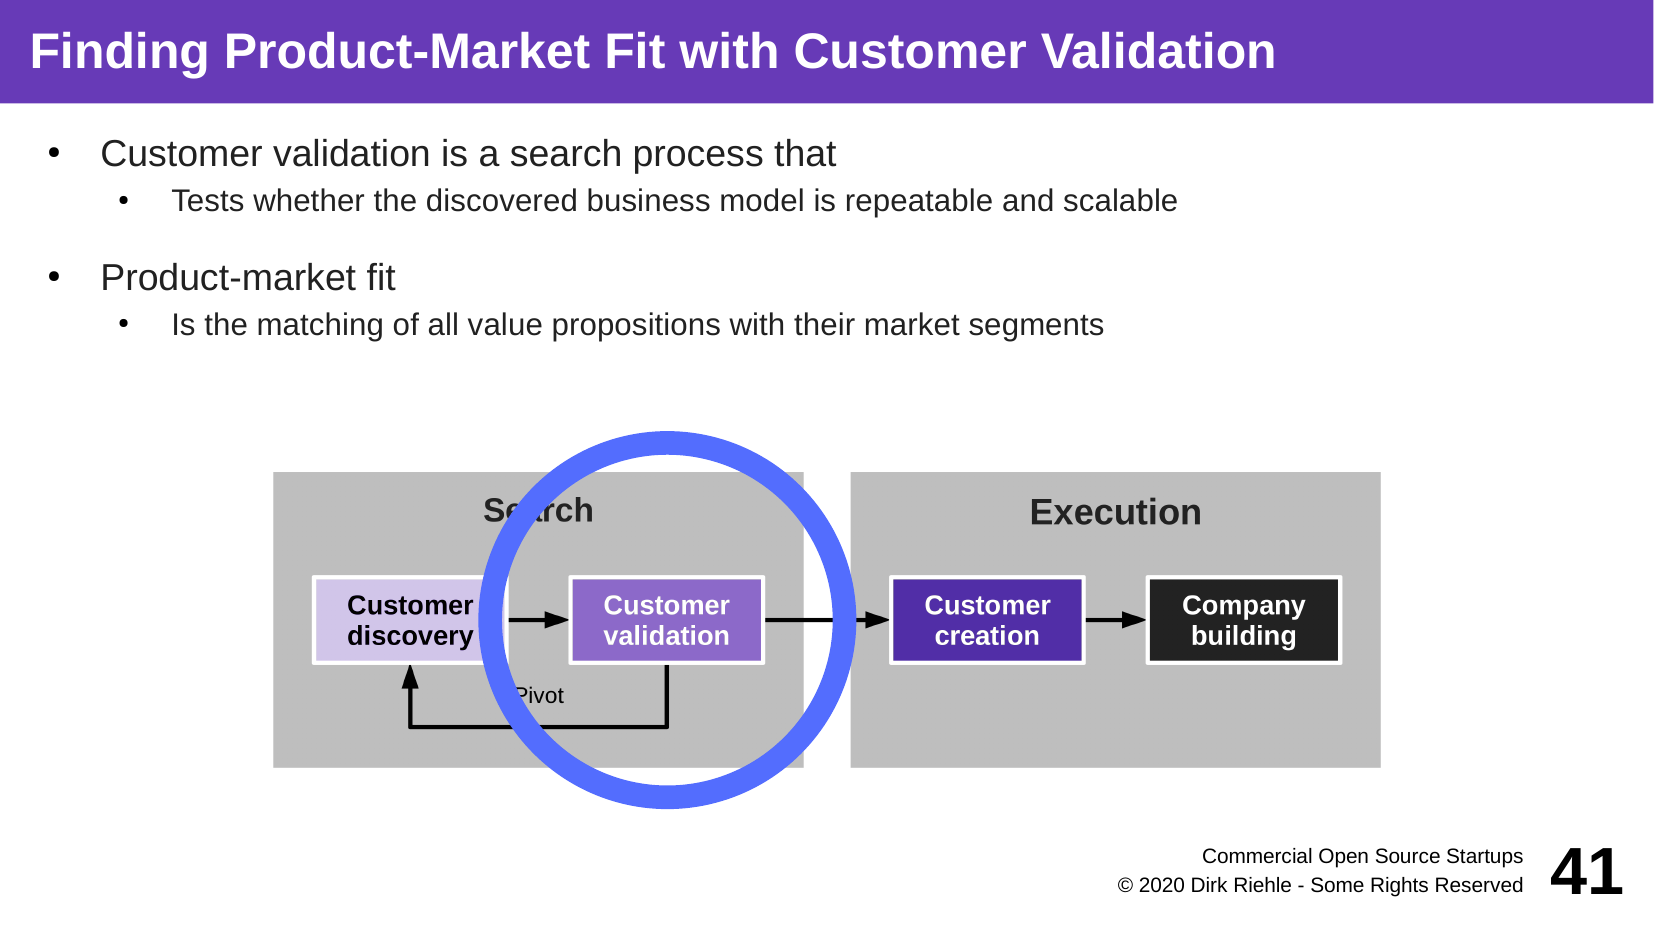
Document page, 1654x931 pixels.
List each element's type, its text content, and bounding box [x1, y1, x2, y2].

picture [787, 472, 1381, 768]
list Customer validation is a search process that Tests whether the discovered business model is repeatable and scalable Product-market fit Is the matching of all value propositions with their market segments [29, 132, 1625, 813]
picture [273, 472, 548, 768]
title Finding Product-Market Fit with Customer Validation [0, 0, 1654, 104]
picture [502, 472, 832, 768]
